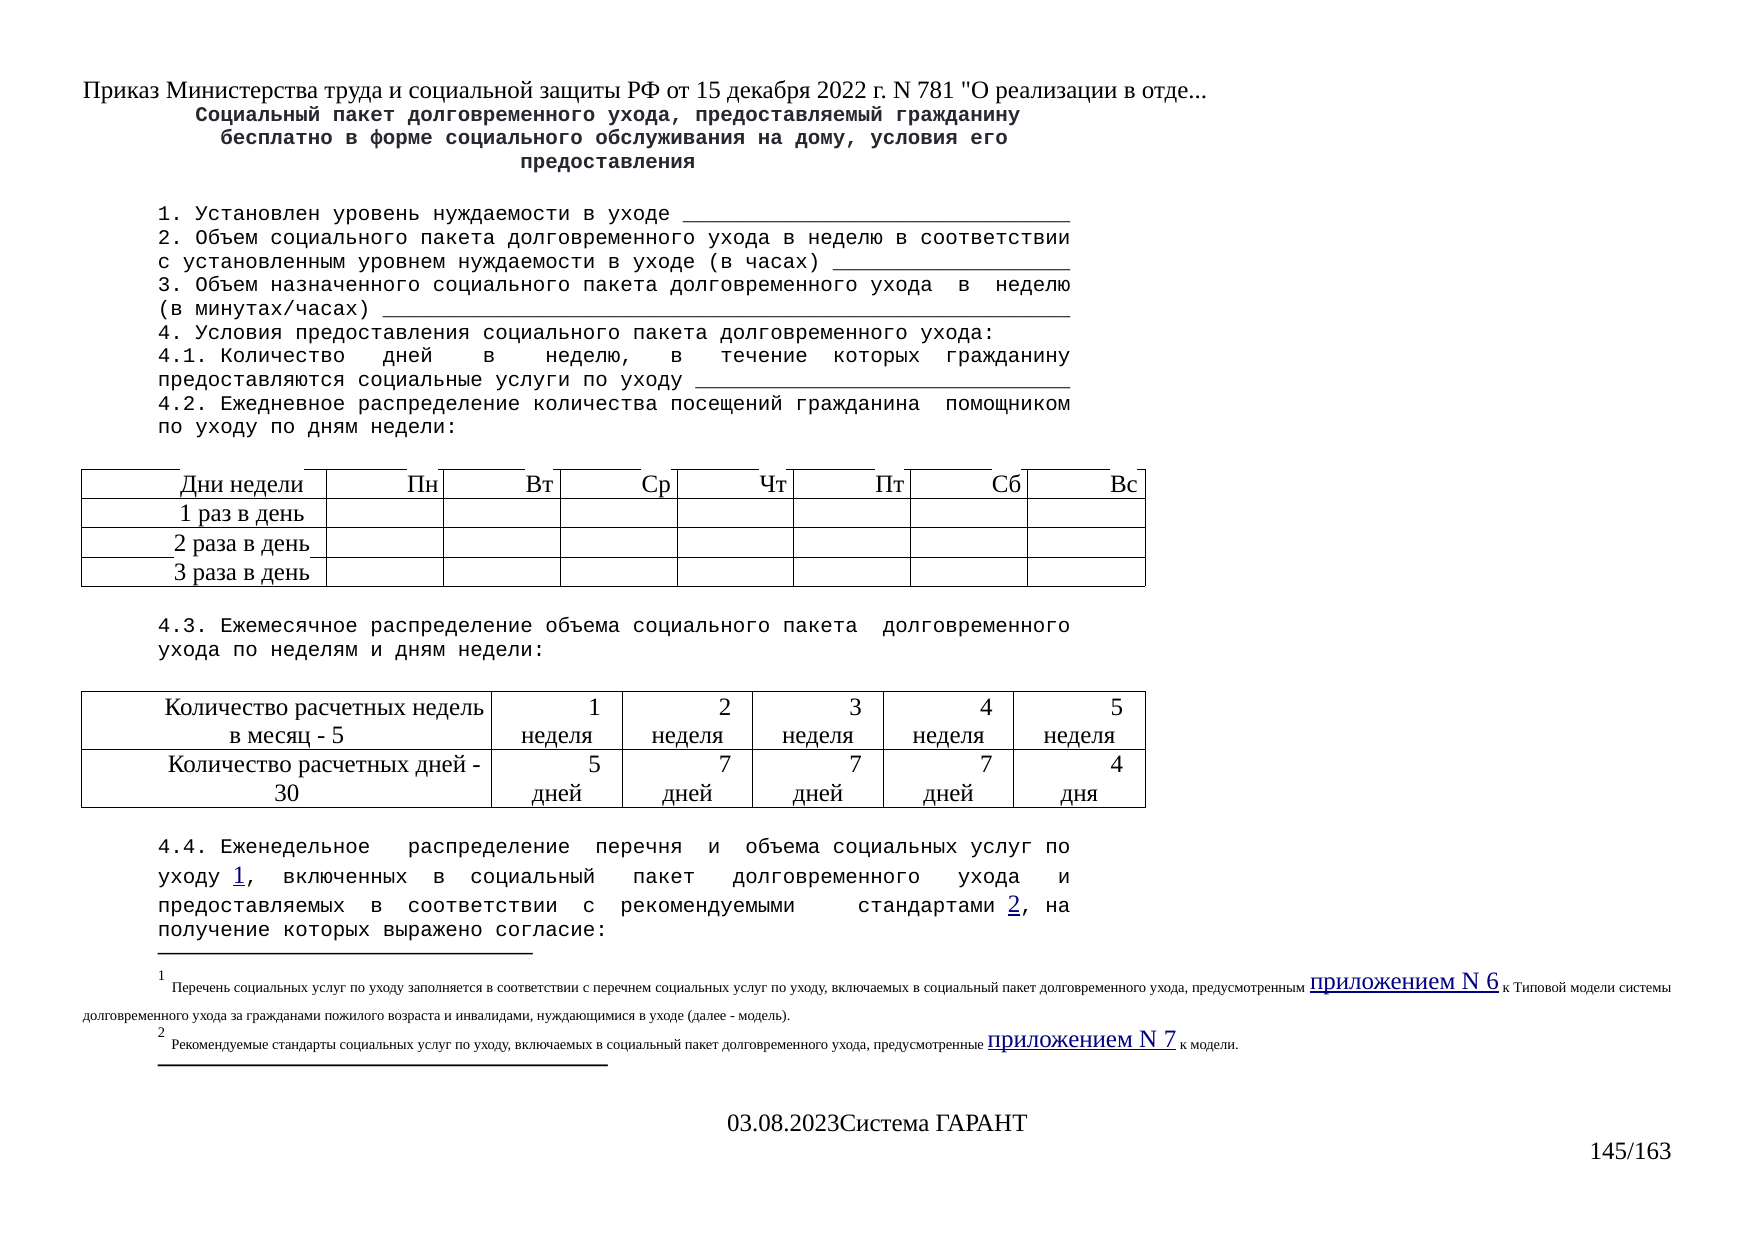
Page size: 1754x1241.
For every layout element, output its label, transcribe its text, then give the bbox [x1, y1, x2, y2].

table_header Количество расчетных недель в месяц - 5 [82, 692, 491, 749]
table_cell [678, 499, 793, 527]
text 4. Условия предоставления социального пакета долговременного ухода: [83, 322, 1671, 345]
table_cell 7 дней [884, 750, 1013, 807]
table_cell Количество расчетных дней - 30 [82, 750, 491, 807]
table_cell [678, 528, 793, 556]
text предоставления [83, 151, 1671, 175]
text уходу 1, включенных в социальный пакет долговременного ухода и [83, 860, 1671, 889]
text предоставляемых в соответствии с рекомендуемыми стандартами 2, на [83, 889, 1671, 919]
table_cell [327, 558, 443, 586]
text по уходу по дням недели: [83, 416, 1671, 440]
table_header 5 неделя [1014, 692, 1145, 749]
text 1. Установлен уровень нуждаемости в уходе _______________________________ [83, 203, 1671, 227]
text предоставляются социальные услуги по уходу ______________________________ [83, 369, 1671, 393]
table_cell [444, 528, 560, 556]
table_cell 2 раза в день [82, 528, 326, 556]
text 1 Перечень социальных услуг по уходу заполняется в соответствии с перечнем социальных услуг по уходу, включаемых в социальный пакет долговременного ухода, предусмотренным приложением N 6 к Типовой модели системы долговременного ухода за гражданами пожилого возраста и инвалидами, нуждающимися в уходе (далее - модель). [83, 966, 1671, 1024]
text (в минутах/часах) _______________________________________________________ [83, 298, 1671, 322]
text 4.2. Ежедневное распределение количества посещений гражданина помощником [83, 393, 1671, 416]
table_cell [561, 528, 677, 556]
text 2 Рекомендуемые стандарты социальных услуг по уходу, включаемых в социальный пакет долговременного ухода, предусмотренные приложением N 7 к модели. [83, 1024, 1671, 1053]
table_header 3 неделя [753, 692, 883, 749]
text бесплатно в форме социального обслуживания на дому, условия его [83, 127, 1671, 151]
table_cell [561, 499, 677, 527]
table_header 4 неделя [884, 692, 1013, 749]
text ────────────────────────────── [83, 943, 1671, 966]
table_header Дни недели [82, 470, 326, 498]
table_cell [794, 528, 910, 556]
table_cell [444, 558, 560, 586]
table_cell [911, 499, 1027, 527]
text получение которых выражено согласие: [83, 919, 1671, 943]
table_header Пн [327, 470, 443, 498]
text с установленным уровнем нуждаемости в уходе (в часах) ___________________ [83, 251, 1671, 274]
table_cell 7 дней [753, 750, 883, 807]
text 4.3. Ежемесячное распределение объема социального пакета долговременного [83, 615, 1671, 639]
table_cell 3 раза в день [82, 558, 326, 586]
table_cell [794, 499, 910, 527]
table_cell [1028, 558, 1145, 586]
text 3. Объем назначенного социального пакета долговременного ухода в неделю [83, 274, 1671, 298]
table_header Пт [794, 470, 910, 498]
table_header Ср [561, 470, 677, 498]
text ухода по неделям и дням недели: [83, 639, 1671, 662]
table_cell [794, 558, 910, 586]
text 4.4. Еженедельное распределение перечня и объема социальных услуг по [83, 836, 1671, 860]
table_cell [911, 528, 1027, 556]
table_header Вт [444, 470, 560, 498]
text 4.1. Количество дней в неделю, в течение которых гражданину [83, 345, 1671, 369]
table_cell [327, 528, 443, 556]
text Социальный пакет долговременного ухода, предоставляемый гражданину [83, 104, 1671, 127]
table_header 2 неделя [623, 692, 752, 749]
table_header 1 неделя [492, 692, 622, 749]
table_cell [561, 558, 677, 586]
table_cell [911, 558, 1027, 586]
table_cell 1 раз в день [82, 499, 326, 527]
table_cell [1028, 499, 1145, 527]
text ────────────────────────────── [83, 1053, 1671, 1081]
table_cell 7 дней [623, 750, 752, 807]
table_cell [444, 499, 560, 527]
table_header Вс [1028, 470, 1145, 498]
table_header Чт [678, 470, 793, 498]
table_cell [327, 499, 443, 527]
table_header Сб [911, 470, 1027, 498]
table_cell [1028, 528, 1145, 556]
table_cell 5 дней [492, 750, 622, 807]
text 2. Объем социального пакета долговременного ухода в неделю в соответствии [83, 227, 1671, 251]
table_cell [678, 558, 793, 586]
table_cell 4 дня [1014, 750, 1145, 807]
